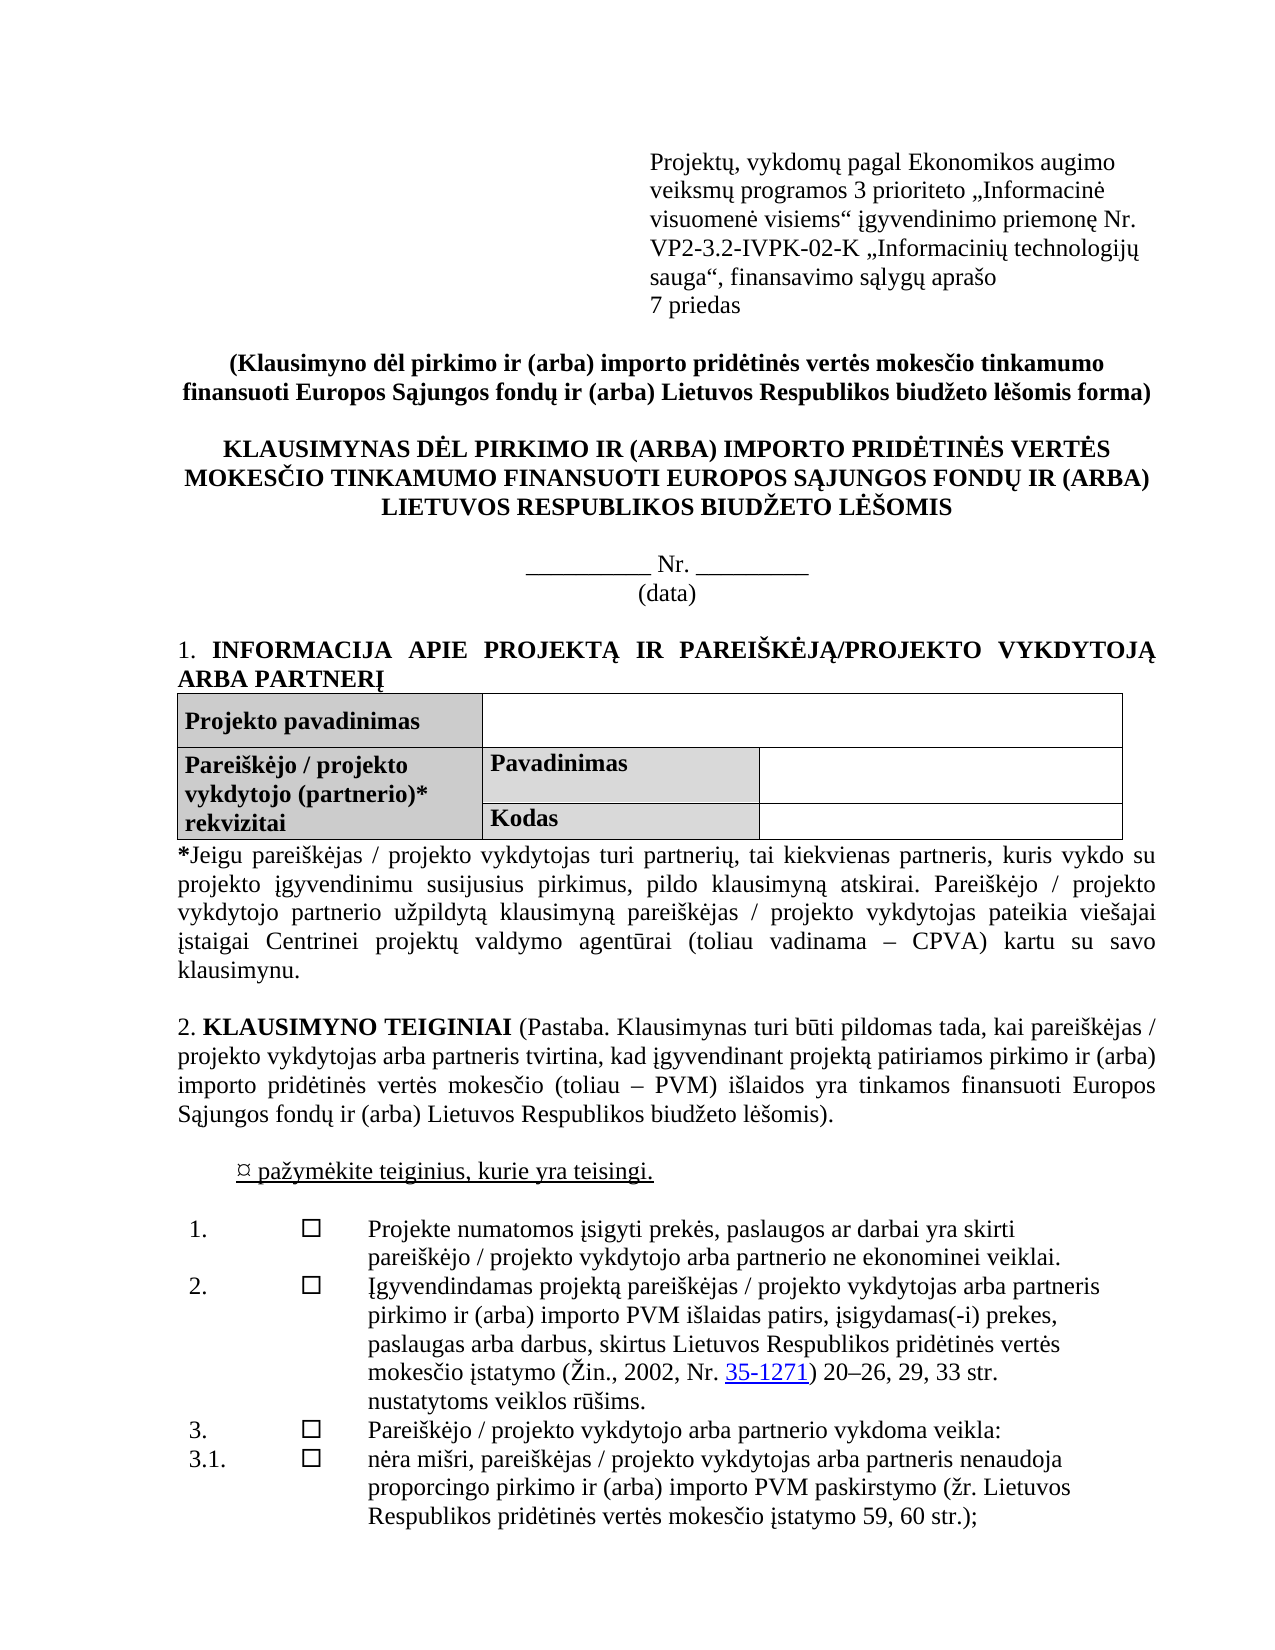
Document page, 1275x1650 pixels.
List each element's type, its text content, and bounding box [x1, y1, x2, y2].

table_cell [760, 804, 1122, 839]
table_cell [760, 748, 1122, 802]
table_cell [] [266, 1271, 356, 1415]
table_cell 2. [177, 1271, 266, 1415]
text [X] pažymėkite teiginius, kurie yra teisingi. [177, 1156, 1157, 1185]
table_cell [] [266, 1444, 356, 1530]
text KLAUSIMYNAS DĖL PIRKIMO IR (ARBA) IMPORTO PRIDĖTINĖS VERTĖS MOKESČIO TINKAMUMO FINANSUOTI EUROPOS SĄJUNGOS FONDŲ IR (ARBA) LIETUVOS RESPUBLIKOS BIUDŽETO LĖŠOMIS [177, 434, 1157, 521]
table_cell Pavadinimas [483, 748, 759, 802]
text (data) [177, 578, 1157, 607]
text visuomenė visiems“ įgyvendinimo priemonę Nr. [649, 204, 1157, 233]
table_cell Pareiškėjo / projekto vykdytojo arba partnerio vykdoma veikla: [356, 1415, 1122, 1444]
text sauga“, finansavimo sąlygų aprašo [649, 262, 1157, 291]
table_cell 3. [177, 1415, 266, 1444]
table_header Projekto pavadinimas [178, 694, 482, 747]
text *Jeigu pareiškėjas / projekto vykdytojas turi partnerių, tai kiekvienas partneris, kuris vykdo su projekto įgyvendinimu susijusius pirkimus, pildo klausimyną atskirai. Pareiškėjo / projekto vykdytojo partnerio užpildytą klausimyną pareiškėjas / projekto vykdytojas pateikia viešajai įstaigai Centrinei projektų valdymo agentūrai (toliau vadinama – CPVA) kartu su savo klausimynu. [177, 840, 1157, 984]
text Projektų, vykdomų pagal Ekonomikos augimo [649, 147, 1157, 176]
text veiksmų programos 3 prioriteto „Informacinė [649, 176, 1157, 204]
table_header [483, 694, 1122, 747]
table_cell Įgyvendindamas projektą pareiškėjas / projekto vykdytojas arba partneris pirkimo ir (arba) importo PVM išlaidas patirs, įsigydamas(-i) prekes, paslaugas arba darbus, skirtus Lietuvos Respublikos pridėtinės vertės mokesčio įstatymo (Žin., 2002, Nr. 35-1271) 20–26, 29, 33 str. nustatytoms veiklos rūšims. [356, 1271, 1122, 1415]
table_cell Kodas [483, 804, 759, 839]
table_cell Pareiškėjo / projekto vykdytojo (partnerio)* rekvizitai [178, 748, 482, 839]
table_cell nėra mišri, pareiškėjas / projekto vykdytojas arba partneris nenaudoja proporcingo pirkimo ir (arba) importo PVM paskirstymo (žr. Lietuvos Respublikos pridėtinės vertės mokesčio įstatymo 59, 60 str.); [356, 1444, 1122, 1530]
text (Klausimyno dėl pirkimo ir (arba) importo pridėtinės vertės mokesčio tinkamumo finansuoti Europos Sąjungos fondų ir (arba) Lietuvos Respublikos biudžeto lėšomis forma) [177, 348, 1157, 406]
text 1. INFORMACIJA APIE PROJEKTĄ IR PAREIŠKĖJĄ/PROJEKTO VYKDYTOJĄ ARBA PARTNERĮ [177, 636, 1157, 693]
text __________ Nr. _________ [177, 549, 1157, 578]
table_header [] [266, 1214, 356, 1271]
table_cell 3.1. [177, 1444, 266, 1530]
text 7 priedas [649, 291, 1157, 319]
table_header Projekte numatomos įsigyti prekės, paslaugos ar darbai yra skirti pareiškėjo / projekto vykdytojo arba partnerio ne ekonominei veiklai. [356, 1214, 1122, 1271]
text 2. KLAUSIMYNO TEIGINIAI (Pastaba. Klausimynas turi būti pildomas tada, kai pareiškėjas / projekto vykdytojas arba partneris tvirtina, kad įgyvendinant projektą patiriamos pirkimo ir (arba) importo pridėtinės vertės mokesčio (toliau – PVM) išlaidos yra tinkamos finansuoti Europos Sąjungos fondų ir (arba) Lietuvos Respublikos biudžeto lėšomis). [177, 1012, 1157, 1127]
table_cell [] [266, 1415, 356, 1444]
text VP2-3.2-IVPK-02-K „Informacinių technologijų [649, 233, 1157, 262]
table_header 1. [177, 1214, 266, 1271]
